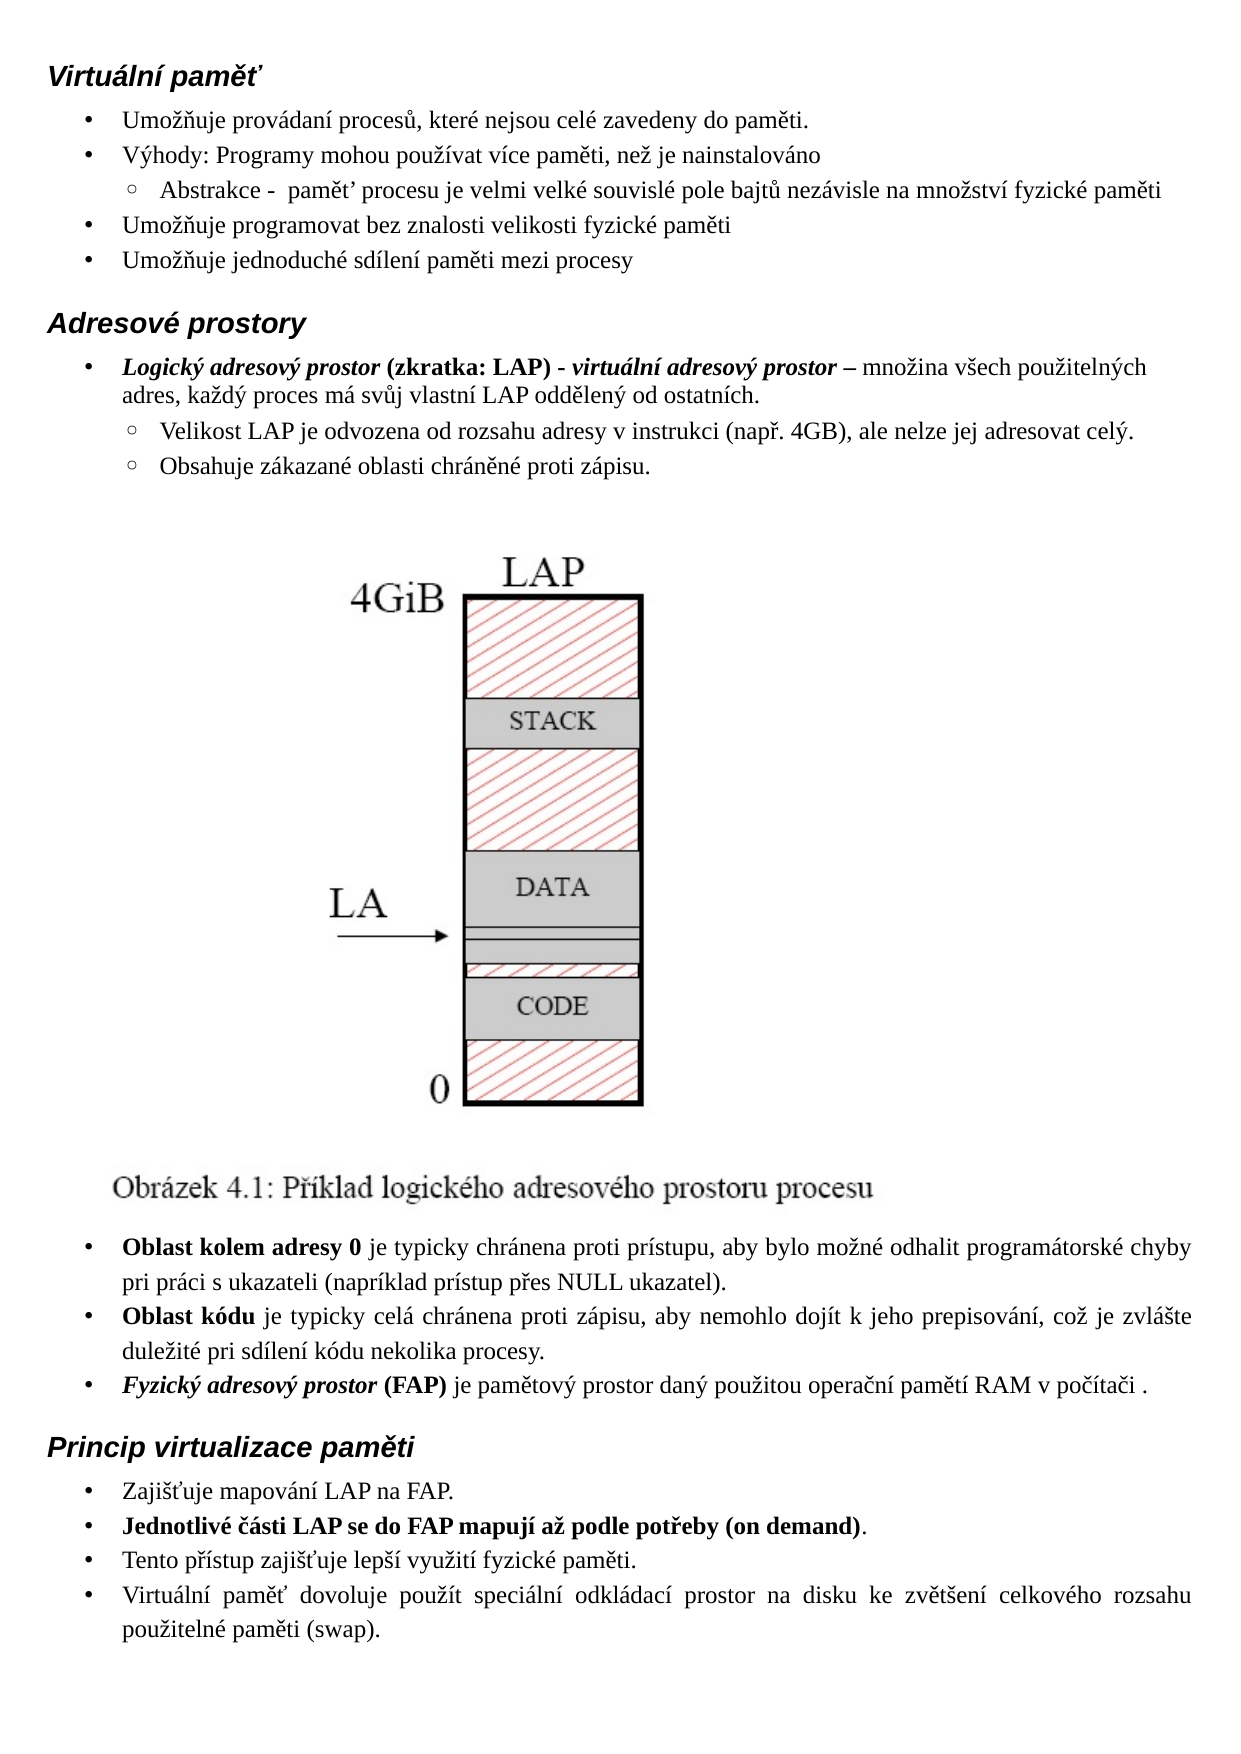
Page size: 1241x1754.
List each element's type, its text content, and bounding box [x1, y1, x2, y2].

list Obsahuje zákazané oblasti chráněné proti zápisu. [122, 451, 1193, 480]
list Tento přístup zajišťuje lepší využití fyzické paměti. [84, 1546, 1193, 1574]
subtitle Princip virtualizace paměti [47, 1430, 1193, 1463]
picture [63, 495, 967, 1218]
list Umožňuje programovat bez znalosti velikosti fyzické paměti [84, 210, 1193, 239]
list Velikost LAP je odvozena od rozsahu adresy v instrukci (např. 4GB), ale nelze jej adresovat celý. [122, 416, 1193, 444]
subtitle Adresové prostory [47, 306, 1193, 339]
list Fyzický adresový prostor (FAP) je pamětový prostor daný použitou operační pamětí RAM v počítači . [84, 1370, 1193, 1399]
list Oblast kódu je typicky celá chránena proti zápisu, aby nemohlo dojít k jeho prepisování, což je zvlášte duležité pri sdílení kódu nekolika procesy. [84, 1301, 1193, 1365]
list Jednotlivé části LAP se do FAP mapují až podle potřeby (on demand). [84, 1511, 1193, 1540]
list Umožňuje provádaní procesů, které nejsou celé zavedeny do paměti. [84, 105, 1193, 133]
list Virtuální paměť dovoluje použít speciální odkládací prostor na disku ke zvětšení celkového rozsahu použitelné paměti (swap). [84, 1580, 1193, 1643]
subtitle Virtuální paměť [47, 59, 1193, 92]
list Abstrakce - pamět’ procesu je velmi velké souvislé pole bajtů nezávisle na množství fyzické paměti [122, 175, 1193, 204]
list Umožňuje jednoduché sdílení paměti mezi procesy [84, 246, 1193, 274]
list Zajišťuje mapování LAP na FAP. [84, 1476, 1193, 1505]
list Logický adresový prostor (zkratka: LAP) - virtuální adresový prostor – množina všech použitelných adres, každý proces má svůj vlastní LAP oddělený od ostatních. [84, 352, 1193, 409]
list Oblast kolem adresy 0 je typicky chránena proti prístupu, aby bylo možné odhalit programátorské chyby pri práci s ukazateli (napríklad prístup přes NULL ukazatel). [84, 1232, 1193, 1296]
list Výhody: Programy mohou používat více paměti, než je nainstalováno [84, 140, 1193, 169]
